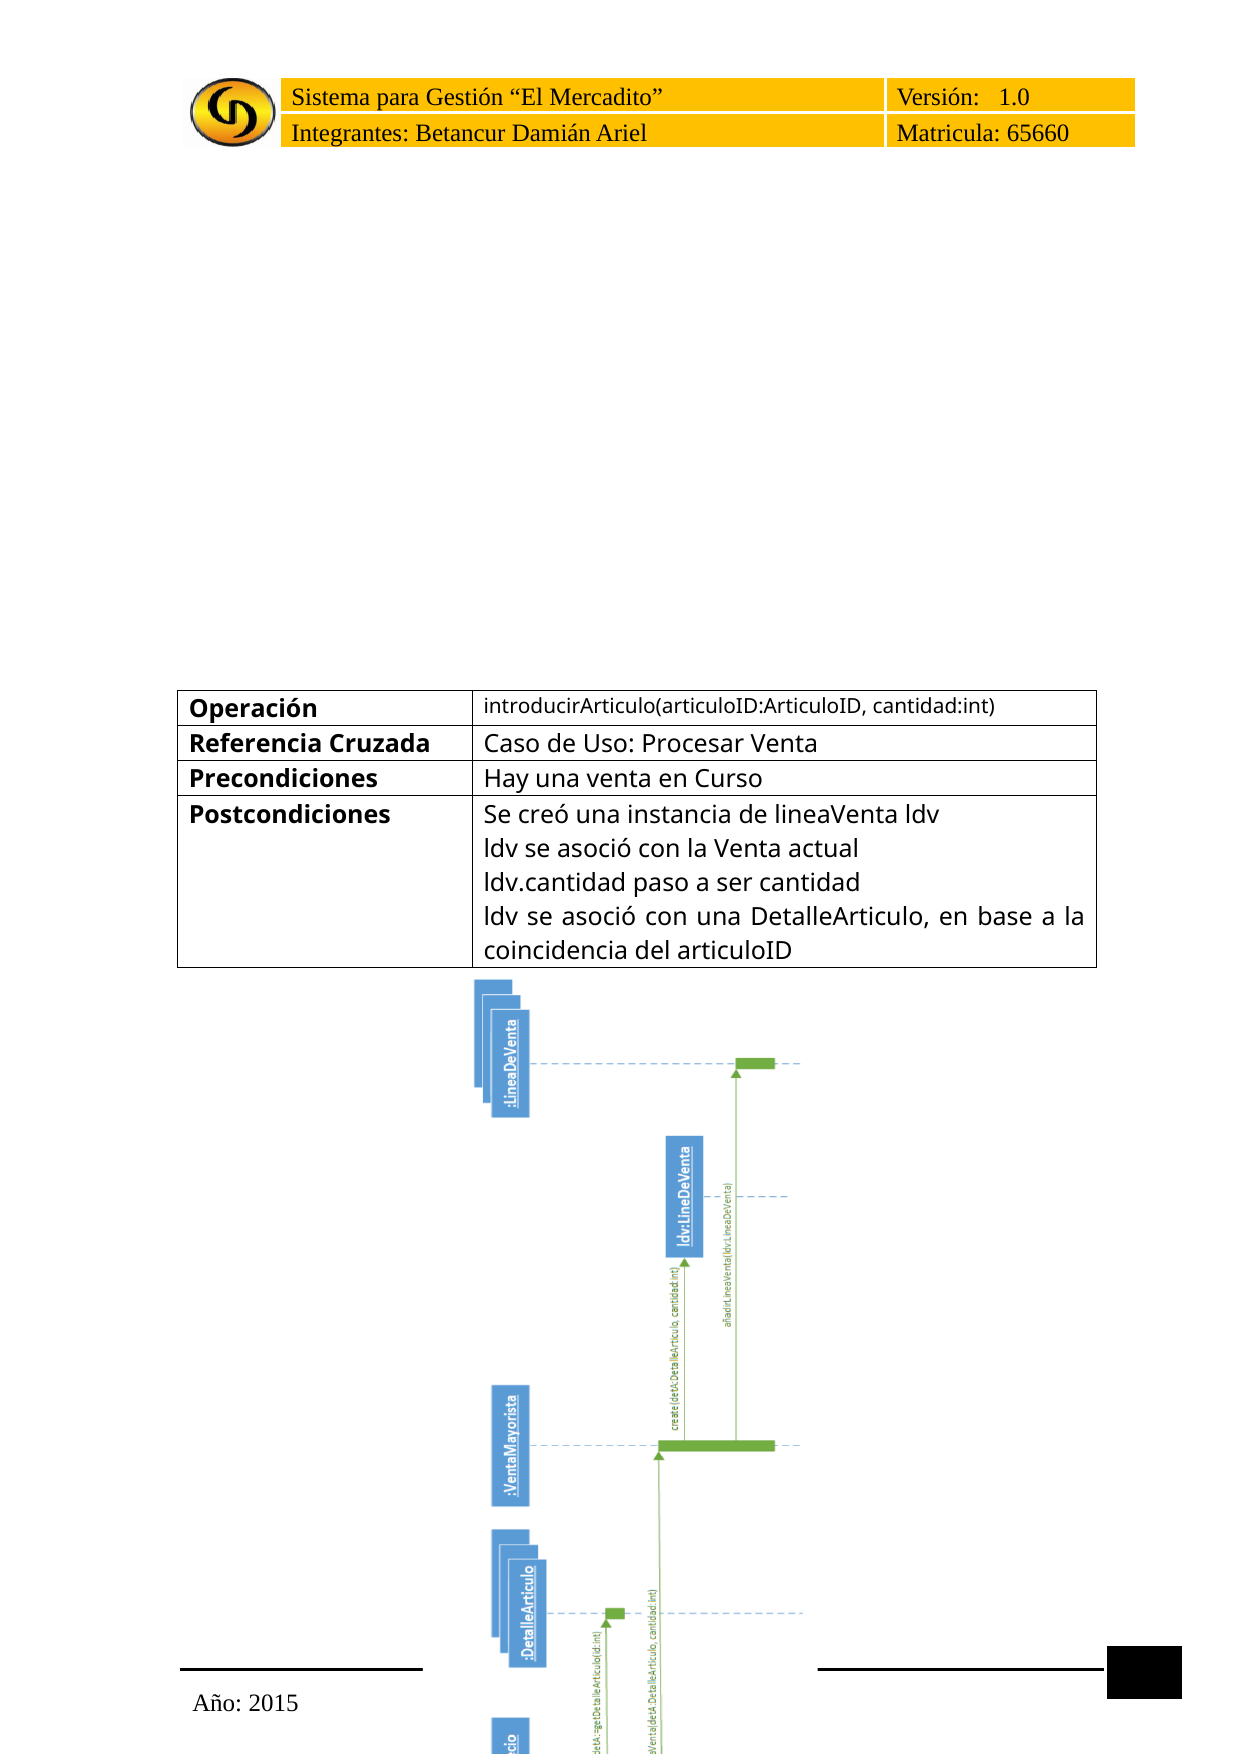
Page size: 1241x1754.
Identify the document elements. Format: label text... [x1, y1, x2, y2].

table_header introducirArticulo(articuloID:ArticuloID, cantidad:int) [473, 691, 1096, 725]
table_cell Caso de Uso: Procesar Venta [473, 726, 1096, 760]
table_cell Referencia Cruzada [178, 726, 472, 760]
table_cell Postcondiciones [178, 796, 472, 967]
table_header Operación [178, 691, 472, 725]
table_cell Hay una venta en Curso [473, 761, 1096, 795]
table_cell Precondiciones [178, 761, 472, 795]
table_cell Se creó una instancia de lineaVenta ldv ldv se asoció con la Venta actual ldv.cantidad paso a ser cantidad ldv se asoció con una DetalleArticulo, en base a la coincidencia del articuloID [473, 796, 1096, 967]
